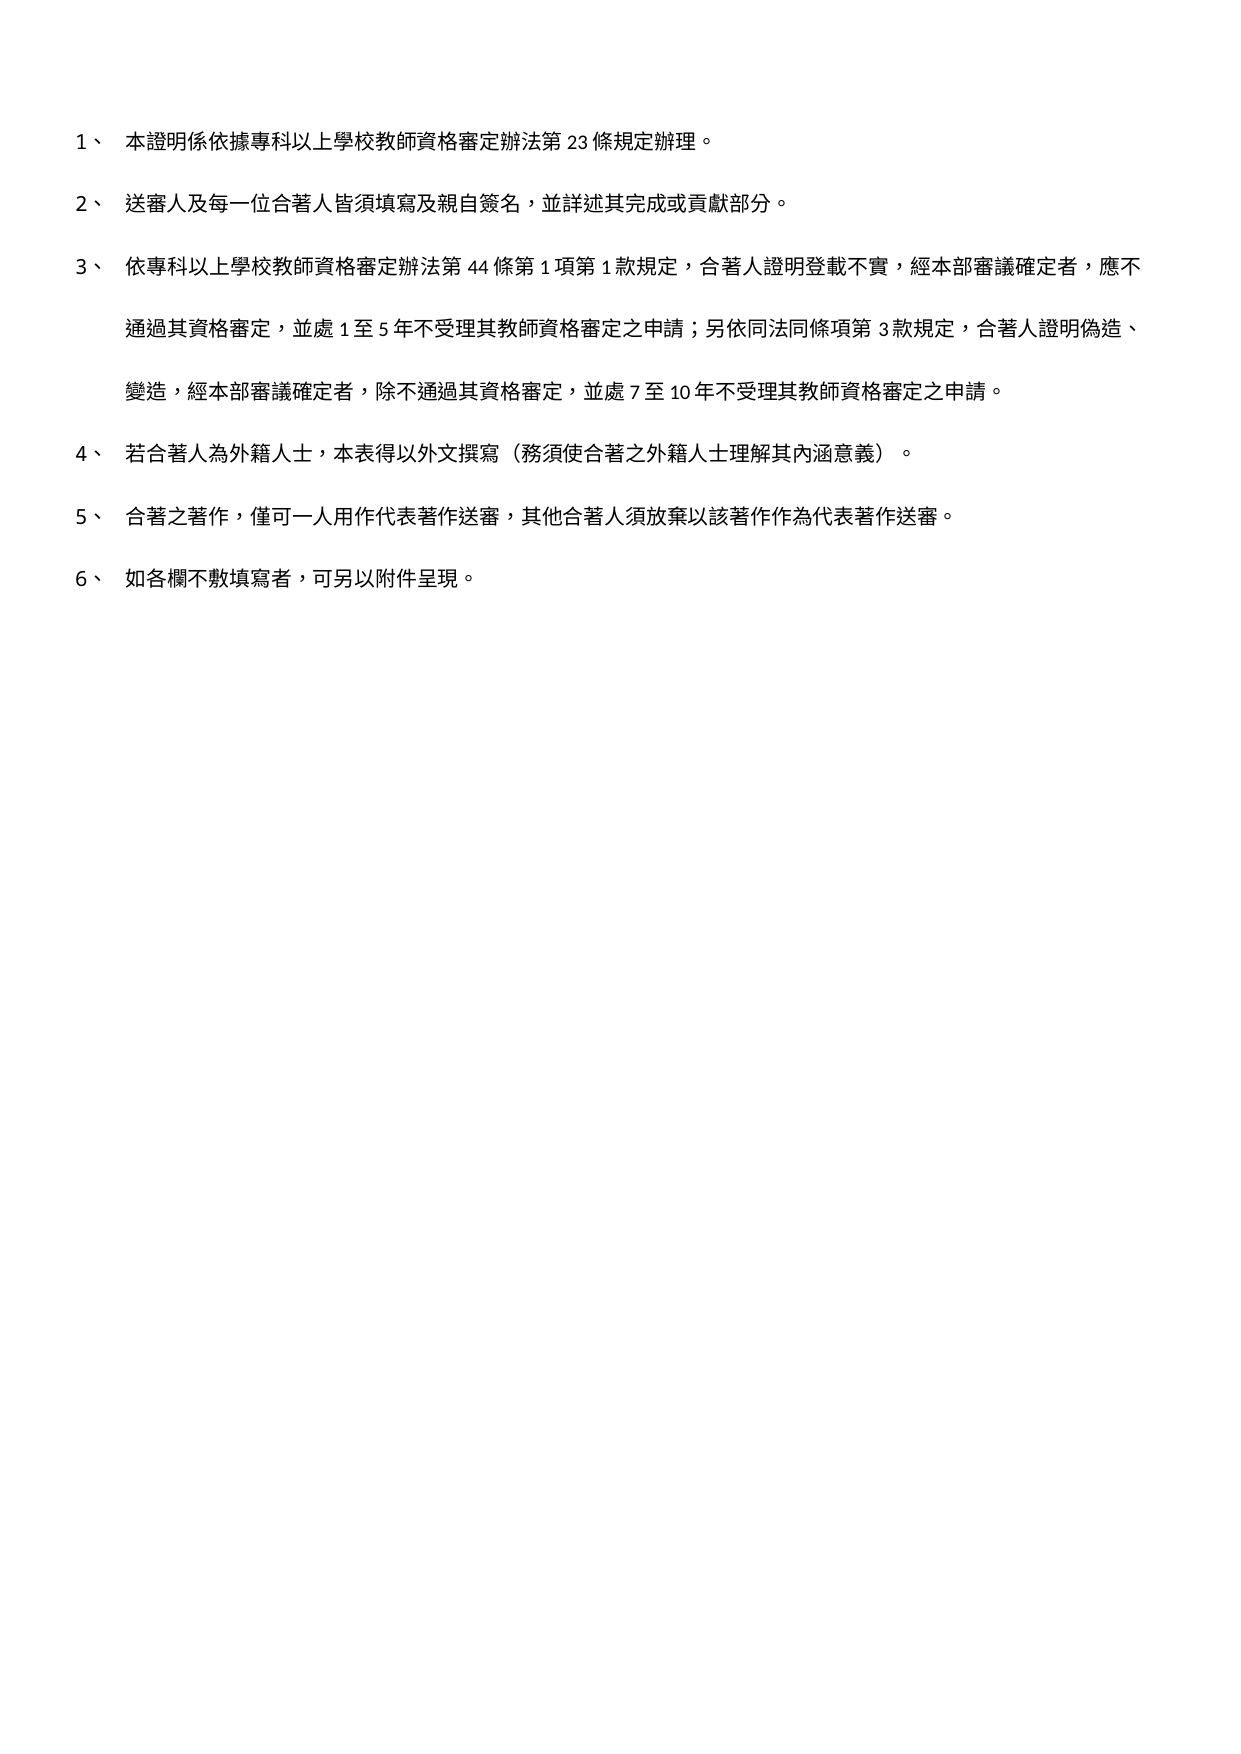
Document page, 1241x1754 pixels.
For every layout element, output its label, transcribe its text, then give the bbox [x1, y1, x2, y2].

list 如各欄不敷填寫者，可另以附件呈現。 [75, 536, 1144, 599]
list 本證明係依據專科以上學校教師資格審定辦法第23條規定辦理。 [75, 99, 1144, 161]
list 若合著人為外籍人士，本表得以外文撰寫（務須使合著之外籍人士理解其內涵意義）。 [75, 411, 1144, 474]
list 送審人及每一位合著人皆須填寫及親自簽名，並詳述其完成或貢獻部分。 [75, 161, 1144, 224]
list 合著之著作，僅可一人用作代表著作送審，其他合著人須放棄以該著作作為代表著作送審。 [75, 474, 1144, 536]
list 依專科以上學校教師資格審定辦法第44條第1項第1款規定，合著人證明登載不實，經本部審議確定者，應不通過其資格審定，並處1至5年不受理其教師資格審定之申請；另依同法同條項第3款規定，合著人證明偽造、變造，經本部審議確定者，除不通過其資格審定，並處7至10年不受理其教師資格審定之申請。 [75, 224, 1144, 411]
